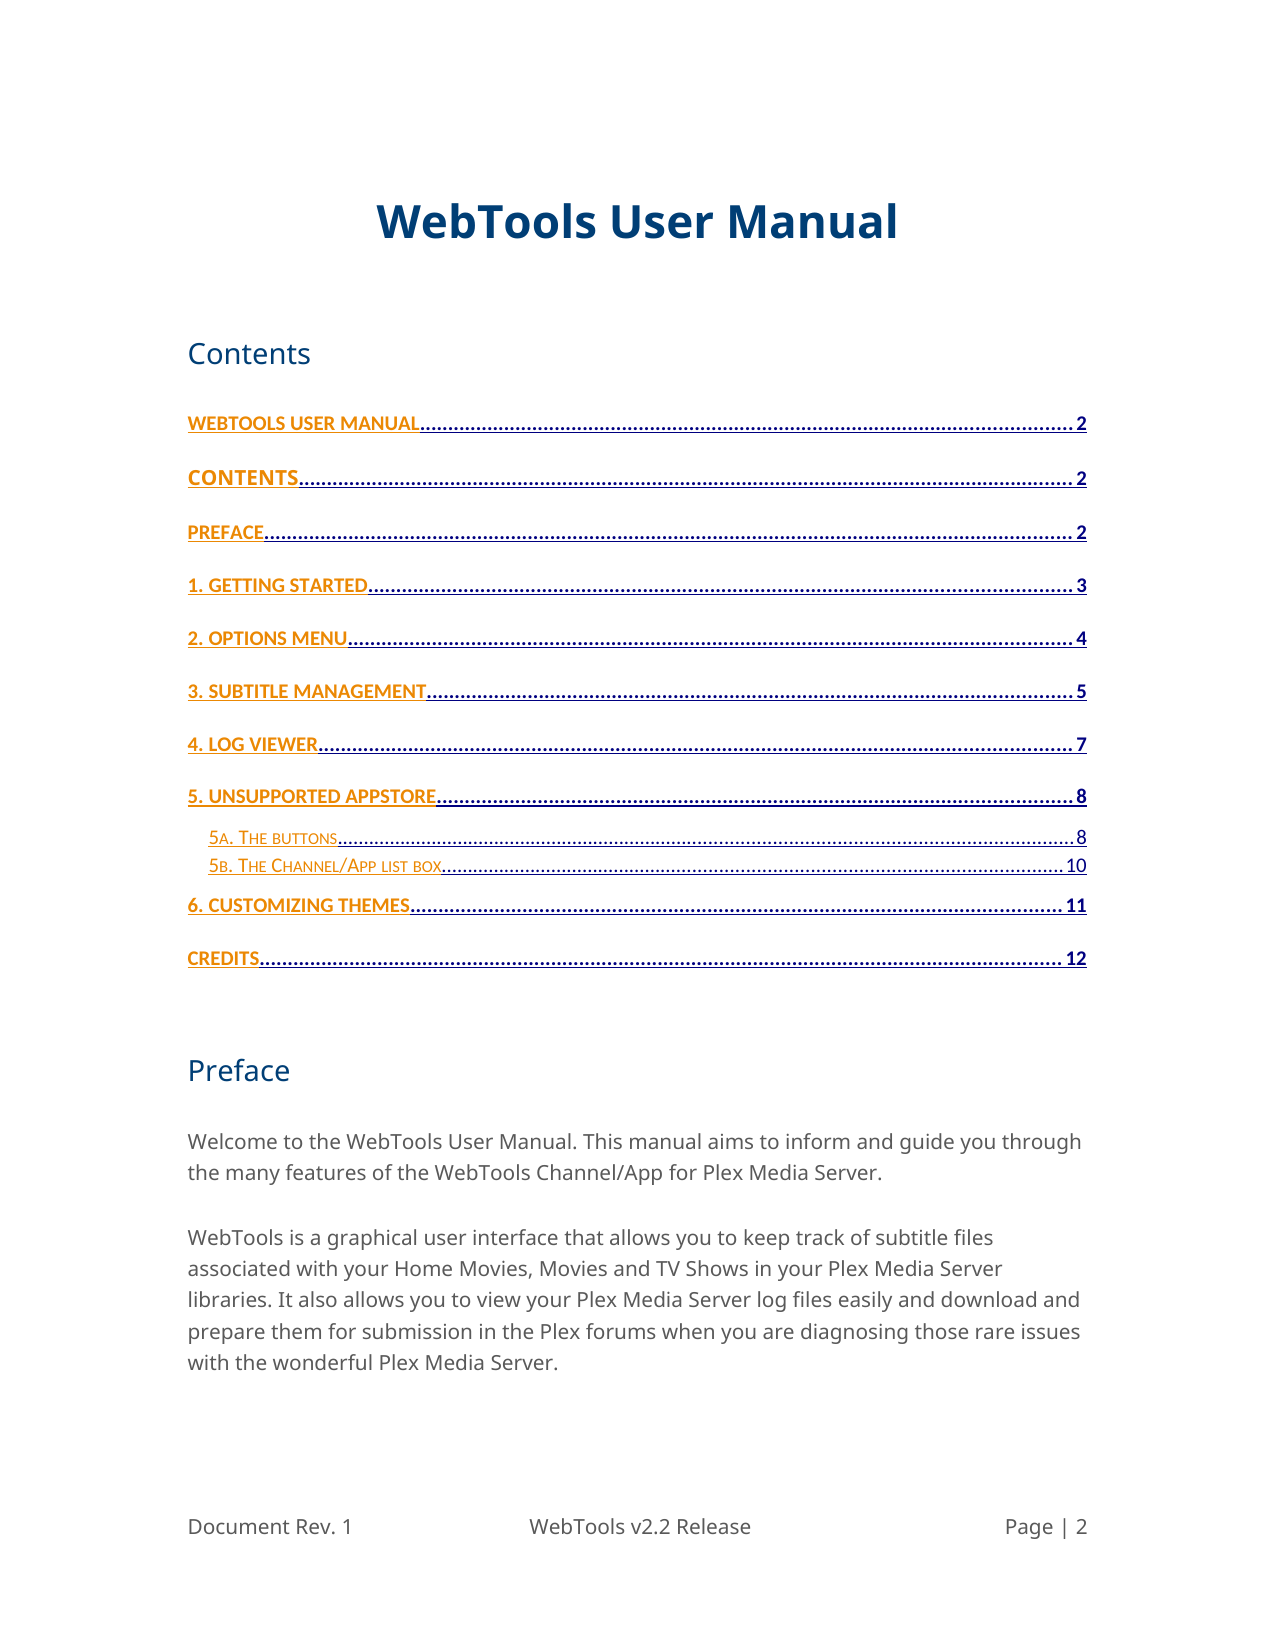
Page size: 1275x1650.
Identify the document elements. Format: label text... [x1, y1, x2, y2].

text Credits 12 [187, 945, 1087, 967]
text 5b. The Channel/App list box 10 [208, 852, 1087, 874]
text Preface [187, 1050, 1087, 1090]
text 6. Customizing Themes 11 [187, 892, 1087, 914]
text 1. Getting Started 3 [187, 572, 1087, 594]
subtitle Contents [187, 333, 1087, 373]
text Preface 2 [187, 519, 1087, 541]
text WebTools is a graphical user interface that allows you to keep track of subtitle files associated with your Home Movies, Movies and TV Shows in your Plex Media Server libraries. It also allows you to view your Plex Media Server log files easily and download and prepare them for submission in the Plex forums when you are diagnosing those rare issues with the wonderful Plex Media Server. [187, 1223, 1087, 1377]
text Contents 2 [187, 463, 1087, 487]
text WebTools User Manual 2 [187, 410, 1087, 432]
text 5. Unsupported AppStore 8 [187, 784, 1087, 805]
text Welcome to the WebTools User Manual. This manual aims to inform and guide you through the many features of the WebTools Channel/App for Plex Media Server. [187, 1127, 1087, 1187]
text 3. Subtitle Management 5 [187, 678, 1087, 700]
text 5a. The buttons 8 [208, 824, 1087, 846]
text 2. Options Menu 4 [187, 625, 1087, 647]
text 4. Log Viewer 7 [187, 731, 1087, 753]
text WebTools User Manual [187, 189, 1087, 321]
